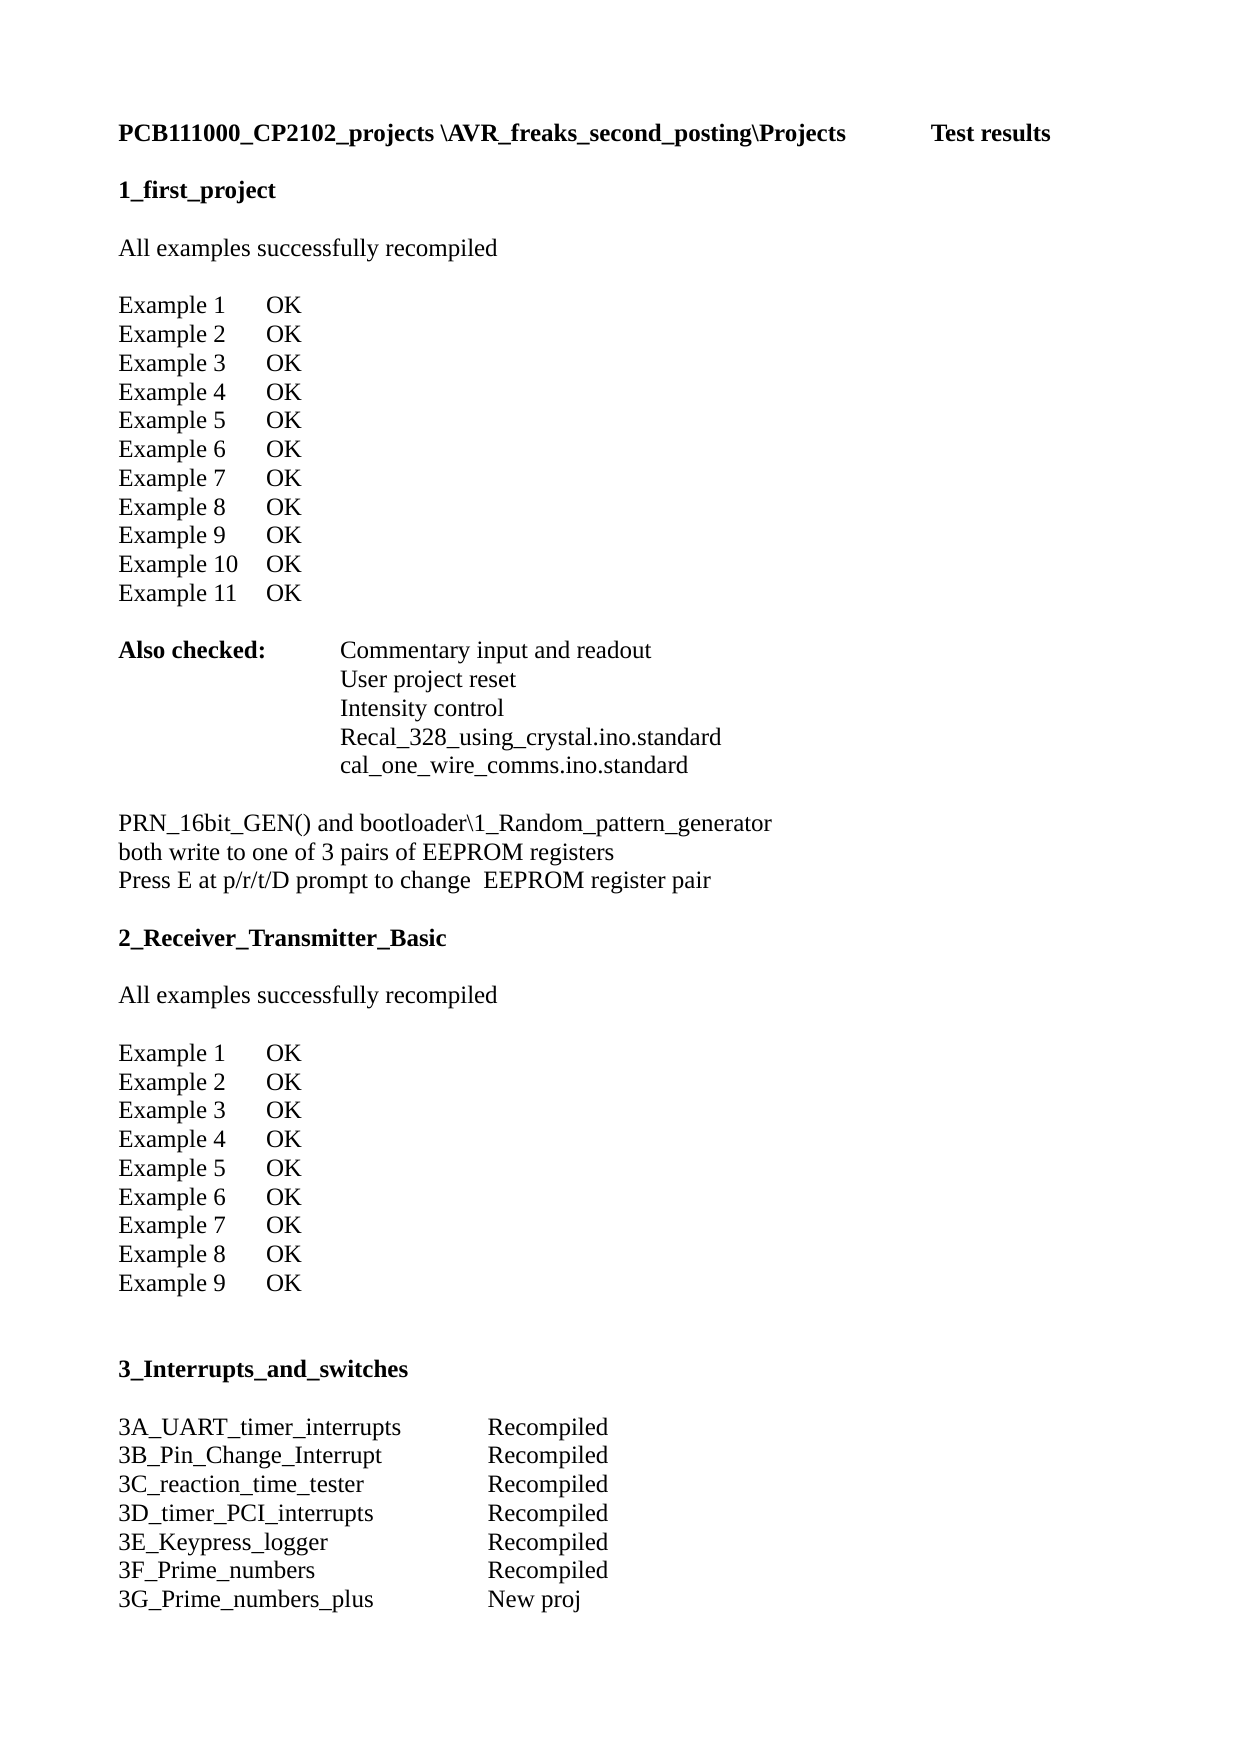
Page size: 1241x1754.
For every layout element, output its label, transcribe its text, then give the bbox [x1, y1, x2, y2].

text Recal_328_using_crystal.ino.standard [118, 722, 1122, 751]
text All examples successfully recompiled [118, 981, 1122, 1009]
text 3F_Prime_numbers Recompiled [118, 1556, 1122, 1584]
text Example 5 OK [118, 1153, 1122, 1182]
text Example 1 OK [118, 291, 1122, 319]
text Example 11 OK [118, 578, 1122, 607]
text Press E at p/r/t/D prompt to change EEPROM register pair [118, 866, 1122, 894]
text 3E_Keypress_logger Recompiled [118, 1527, 1122, 1556]
text Example 8 OK [118, 492, 1122, 521]
text 3C_reaction_time_tester Recompiled [118, 1469, 1122, 1498]
text Example 9 OK [118, 1268, 1122, 1297]
text Also checked: Commentary input and readout [118, 636, 1122, 664]
text Example 9 OK [118, 521, 1122, 549]
text Example 4 OK [118, 1124, 1122, 1153]
text Example 10 OK [118, 549, 1122, 578]
text Example 2 OK [118, 1067, 1122, 1096]
text 2_Receiver_Transmitter_Basic [118, 923, 1122, 952]
text 3A_UART_timer_interrupts Recompiled [118, 1412, 1122, 1441]
text Intensity control [118, 693, 1122, 722]
text PCB111000_CP2102_projects \AVR_freaks_second_posting\Projects Test results [118, 118, 1122, 147]
text Example 6 OK [118, 434, 1122, 463]
text cal_one_wire_comms.ino.standard [118, 751, 1122, 779]
text 3_Interrupts_and_switches [118, 1354, 1122, 1383]
text 1_first_project [118, 176, 1122, 204]
text 3B_Pin_Change_Interrupt Recompiled [118, 1441, 1122, 1469]
text Example 2 OK [118, 319, 1122, 348]
text Example 1 OK [118, 1038, 1122, 1067]
text Example 7 OK [118, 463, 1122, 492]
text both write to one of 3 pairs of EEPROM registers [118, 837, 1122, 866]
text All examples successfully recompiled [118, 233, 1122, 262]
text User project reset [118, 664, 1122, 693]
text PRN_16bit_GEN() and bootloader\1_Random_pattern_generator [118, 808, 1122, 837]
text Example 4 OK [118, 377, 1122, 406]
text 3D_timer_PCI_interrupts Recompiled [118, 1498, 1122, 1527]
text Example 3 OK [118, 348, 1122, 377]
text 3G_Prime_numbers_plus New proj [118, 1584, 1122, 1613]
text Example 6 OK [118, 1182, 1122, 1211]
text Example 8 OK [118, 1239, 1122, 1268]
text Example 5 OK [118, 406, 1122, 434]
text Example 3 OK [118, 1096, 1122, 1124]
text Example 7 OK [118, 1211, 1122, 1239]
